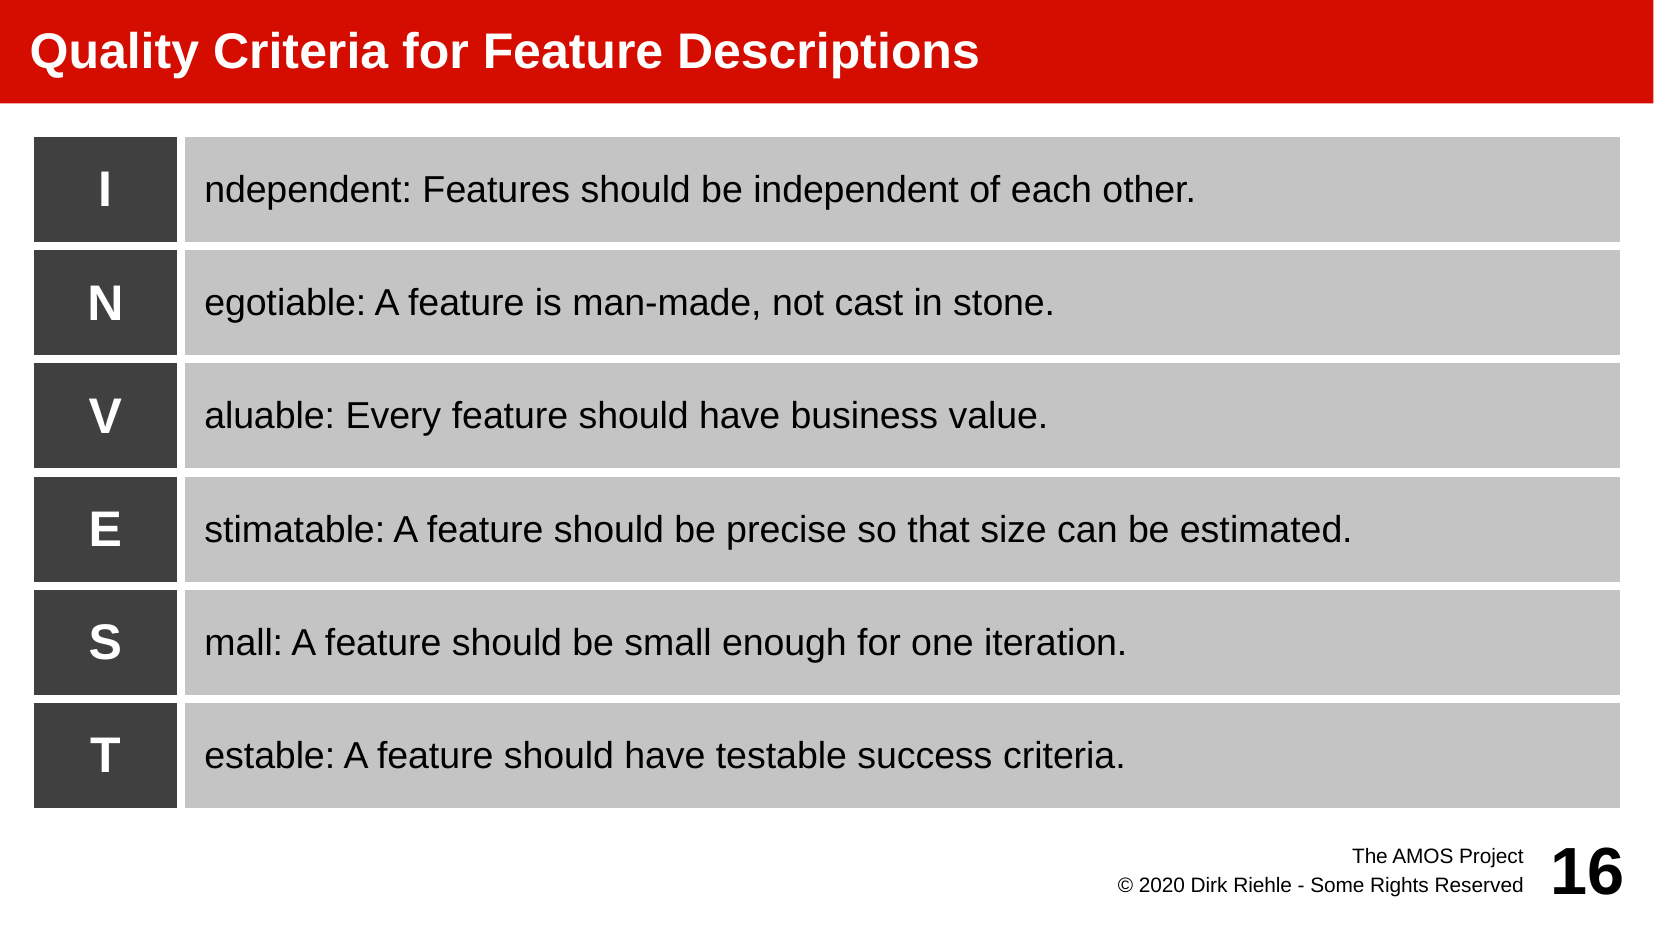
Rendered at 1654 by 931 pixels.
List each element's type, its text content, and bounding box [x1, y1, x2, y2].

table_cell N [34, 250, 177, 355]
table_cell E [34, 477, 177, 582]
table_cell aluable: Every feature should have business value. [185, 363, 1620, 468]
table_cell egotiable: A feature is man-made, not cast in stone. [185, 250, 1620, 355]
table_cell V [34, 363, 177, 468]
table_cell mall: A feature should be small enough for one iteration. [185, 590, 1620, 695]
table_header ndependent: Features should be independent of each other. [185, 137, 1620, 242]
table_cell estable: A feature should have testable success criteria. [185, 703, 1620, 808]
table_header I [34, 137, 177, 242]
title Quality Criteria for Feature Descriptions [0, 0, 1654, 104]
table_cell stimatable: A feature should be precise so that size can be estimated. [185, 477, 1620, 582]
table_cell T [34, 703, 177, 808]
table_cell S [34, 590, 177, 695]
